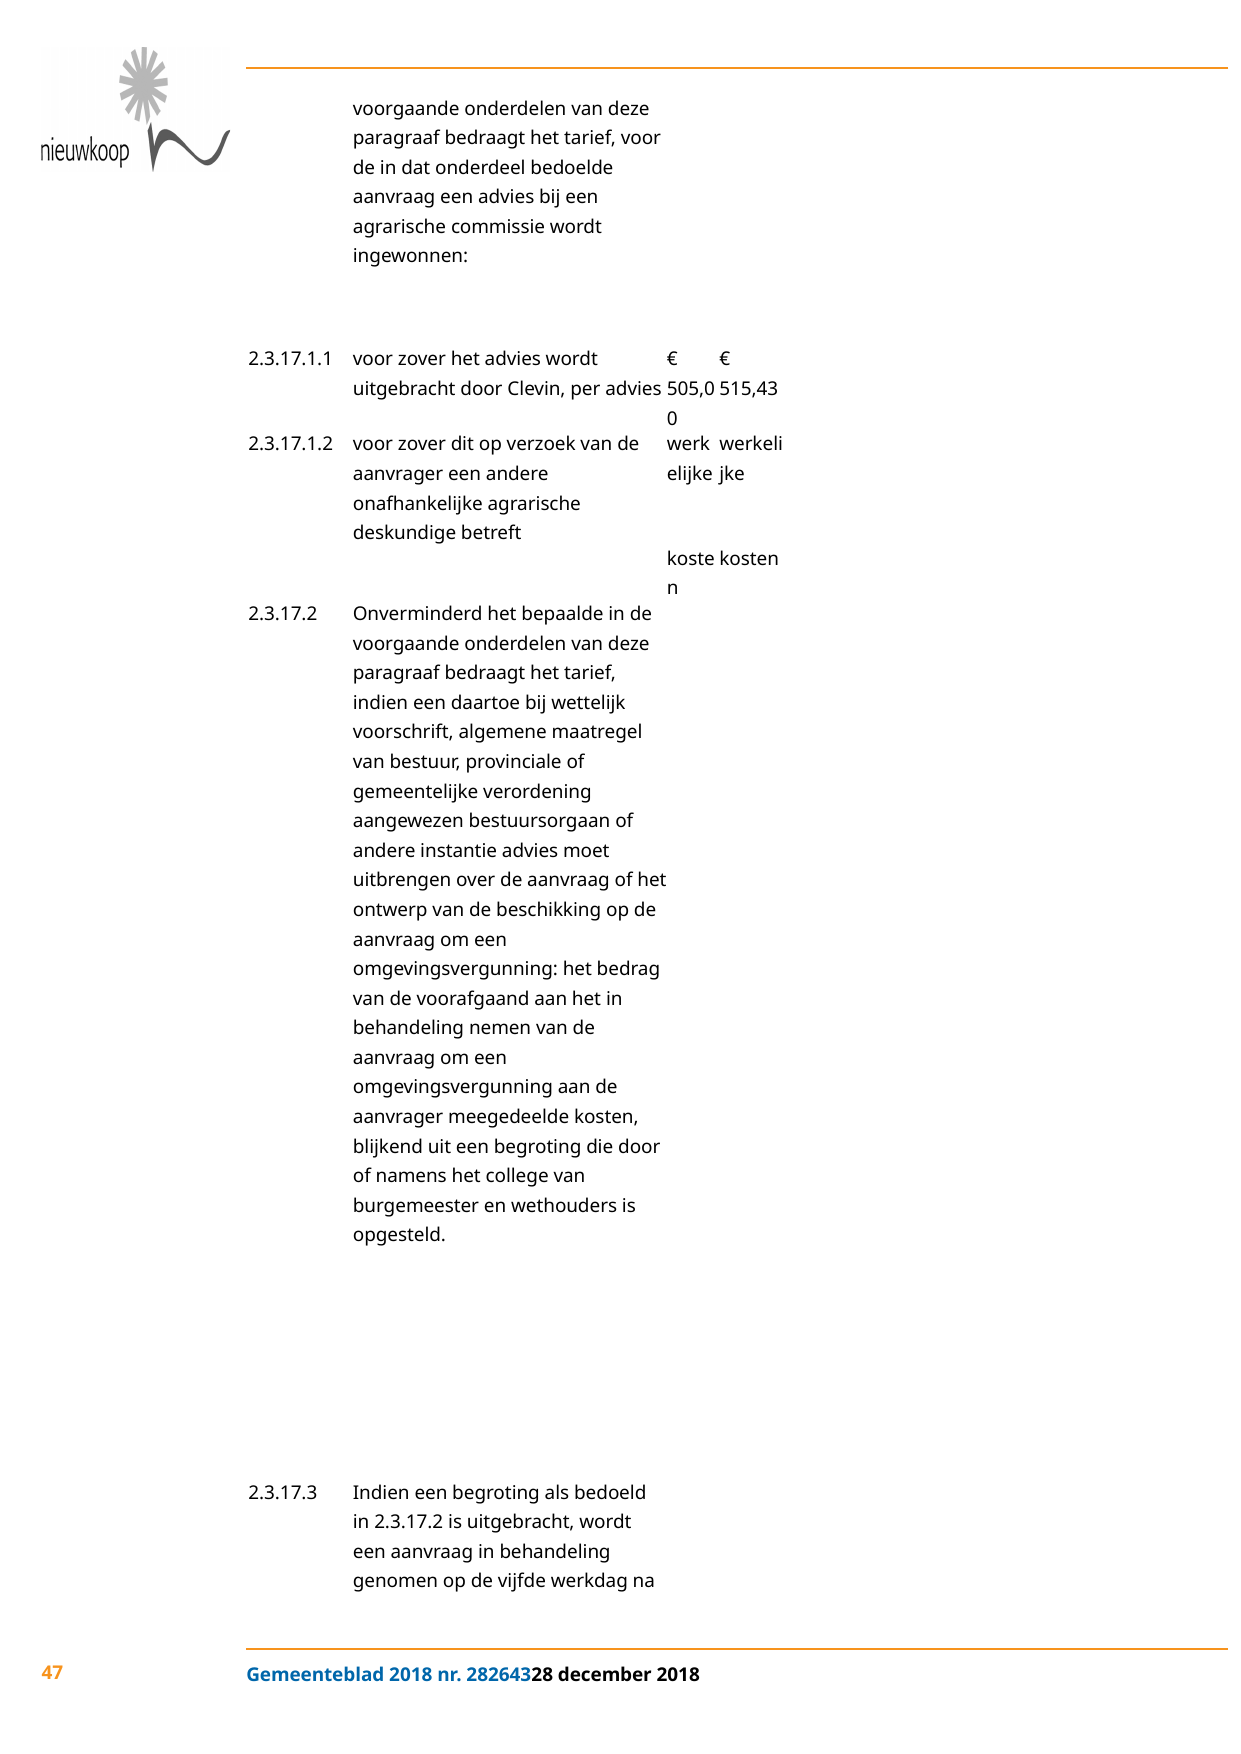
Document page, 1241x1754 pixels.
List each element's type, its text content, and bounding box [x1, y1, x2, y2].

table_cell [667, 1402, 719, 1427]
table_cell [353, 294, 667, 320]
table_cell [1047, 346, 1099, 431]
table_cell [1099, 1453, 1152, 1479]
table_cell [667, 1428, 719, 1453]
table_cell [994, 1428, 1047, 1453]
table_cell [785, 1350, 837, 1376]
table_cell [248, 1273, 300, 1299]
table_cell [1099, 1325, 1152, 1350]
table_cell [353, 1350, 667, 1376]
table_cell [838, 600, 890, 1247]
table_cell € 505,00 [667, 346, 719, 431]
table_cell [838, 1402, 890, 1427]
table_cell [890, 600, 942, 1247]
table_cell [1047, 1247, 1099, 1273]
table_cell [785, 1453, 837, 1479]
table_cell [994, 1299, 1047, 1324]
table_cell Indien een begroting als bedoeld in 2.3.17.2 is uitgebracht, wordt een aanvraag in behandeling genomen op de vijfde werkdag na [353, 1479, 667, 1593]
table_cell [1047, 431, 1099, 545]
table_cell [890, 431, 942, 545]
table_cell [353, 1325, 667, 1350]
table_cell [667, 294, 719, 320]
table_cell [667, 1479, 719, 1593]
table_cell [1099, 600, 1152, 1247]
table_cell [785, 95, 837, 268]
table_cell [994, 269, 1047, 294]
table_cell [1047, 269, 1099, 294]
table_cell [300, 1325, 353, 1350]
table_cell [248, 95, 300, 268]
table_cell [994, 1273, 1047, 1299]
table_cell [994, 95, 1047, 268]
table_cell 2.3.17.3 [248, 1479, 353, 1593]
table_cell [300, 1376, 353, 1402]
table_cell [667, 1273, 719, 1299]
table_cell [942, 1376, 994, 1402]
table_cell [719, 1325, 785, 1350]
table_cell [785, 545, 837, 600]
table_cell [838, 1273, 890, 1299]
table_cell [1047, 1273, 1099, 1299]
table_cell [1099, 1376, 1152, 1402]
table_cell [1099, 95, 1152, 268]
table_cell [719, 1428, 785, 1453]
table_cell kosten [719, 545, 785, 600]
table_cell [667, 1325, 719, 1350]
table_cell [942, 1325, 994, 1350]
table_cell [838, 1453, 890, 1479]
table_cell [353, 320, 667, 346]
table_cell [942, 545, 994, 600]
table_cell [890, 1479, 942, 1593]
table_cell [838, 1428, 890, 1453]
table_cell [785, 1247, 837, 1273]
table_cell [300, 1428, 353, 1453]
table_cell [353, 1402, 667, 1427]
table_cell [719, 1273, 785, 1299]
table_cell [667, 1247, 719, 1273]
table_cell [667, 95, 719, 268]
table_cell [890, 95, 942, 268]
table_cell [353, 1428, 667, 1453]
table_cell [942, 346, 994, 431]
table_cell [1047, 545, 1099, 600]
table_cell [942, 1299, 994, 1324]
table_cell 2.3.17.2 [248, 600, 353, 1247]
table_cell [890, 1428, 942, 1453]
table_cell [248, 1350, 300, 1376]
table_cell [942, 1479, 994, 1593]
table_cell [719, 95, 785, 268]
table_cell [353, 1453, 667, 1479]
table_cell [667, 1299, 719, 1324]
table_cell [300, 1402, 353, 1427]
table_cell [785, 346, 837, 431]
table_cell [838, 1299, 890, 1324]
table_cell [785, 294, 837, 320]
table_cell [890, 346, 942, 431]
table_cell [890, 1350, 942, 1376]
table_cell [994, 431, 1047, 545]
table_cell [994, 1479, 1047, 1593]
table_cell Onverminderd het bepaalde in de voorgaande onderdelen van deze paragraaf bedraagt het tarief, indien een daartoe bij wettelijk voorschrift, algemene maatregel van bestuur, provinciale of gemeentelijke verordening aangewezen bestuursorgaan of andere instantie advies moet uitbrengen over de aanvraag of het ontwerp van de beschikking op de aanvraag om een omgevingsvergunning: het bedrag van de voorafgaand aan het in behandeling nemen van de aanvraag om een omgevingsvergunning aan de aanvrager meegedeelde kosten, blijkend uit een begroting die door of namens het college van burgemeester en wethouders is opgesteld. [353, 600, 667, 1247]
table_cell [719, 1350, 785, 1376]
table_cell [1047, 1453, 1099, 1479]
table_cell [719, 1299, 785, 1324]
table_cell [890, 1453, 942, 1479]
table_cell [1099, 1247, 1152, 1273]
table_cell [994, 1247, 1047, 1273]
table_cell [248, 1376, 300, 1402]
table_cell [1047, 600, 1099, 1247]
table_cell [1099, 1428, 1152, 1453]
table_cell [1047, 1325, 1099, 1350]
table_cell [353, 1247, 667, 1273]
table_cell [942, 294, 994, 320]
table_cell [942, 320, 994, 346]
table_cell [942, 269, 994, 294]
table_cell [838, 1376, 890, 1402]
table_cell [994, 1402, 1047, 1427]
table_cell [838, 294, 890, 320]
table_cell [890, 320, 942, 346]
table_cell [300, 294, 353, 320]
table_cell [1099, 269, 1152, 294]
table_cell [248, 1299, 300, 1324]
table_cell [248, 294, 300, 320]
table_cell [1099, 1299, 1152, 1324]
table_cell [890, 1299, 942, 1324]
table_cell [1099, 1402, 1152, 1427]
table_cell [785, 1479, 837, 1593]
table_cell werkelijke [719, 431, 785, 545]
table_cell [942, 431, 994, 545]
table_cell [300, 1299, 353, 1324]
table_cell [994, 1376, 1047, 1402]
table_cell [890, 1402, 942, 1427]
table_cell € 515,43 [719, 346, 785, 431]
table_cell [890, 1376, 942, 1402]
table_cell [942, 95, 994, 268]
table_cell [838, 1247, 890, 1273]
table_cell werkelijke [667, 431, 719, 545]
table_cell [785, 1299, 837, 1324]
table_cell [353, 269, 667, 294]
table_cell [248, 1402, 300, 1427]
table_cell [719, 1402, 785, 1427]
table_cell [890, 545, 942, 600]
table_cell [785, 600, 837, 1247]
table_cell [838, 346, 890, 431]
table_cell [838, 1479, 890, 1593]
table_cell [353, 1273, 667, 1299]
table_cell [667, 1350, 719, 1376]
table_cell [667, 600, 719, 1247]
table_cell [785, 1273, 837, 1299]
table_cell [994, 1350, 1047, 1376]
table_cell [667, 1453, 719, 1479]
table_cell [994, 545, 1047, 600]
table_cell [1099, 545, 1152, 600]
table_cell [994, 346, 1047, 431]
table_cell [838, 545, 890, 600]
table_cell [719, 320, 785, 346]
table_cell [994, 320, 1047, 346]
table_cell 2.3.17.1.2 [248, 431, 353, 545]
table_cell voor zover dit op verzoek van de aanvrager een andere onafhankelijke agrarische deskundige betreft [353, 431, 667, 545]
table_cell [785, 1376, 837, 1402]
table_cell [942, 1273, 994, 1299]
table_cell [667, 320, 719, 346]
table_cell [1099, 431, 1152, 545]
table_cell [890, 269, 942, 294]
table_cell [942, 1428, 994, 1453]
table_cell [248, 1453, 300, 1479]
table_cell [667, 1376, 719, 1402]
table_cell [994, 600, 1047, 1247]
table_cell [1047, 1479, 1099, 1593]
table_cell [1099, 346, 1152, 431]
table_cell [942, 1402, 994, 1427]
table_cell [942, 600, 994, 1247]
table_cell [942, 1350, 994, 1376]
table_cell kosten [667, 545, 719, 600]
table_cell [890, 294, 942, 320]
table_cell [719, 1376, 785, 1402]
table_cell [248, 1325, 300, 1350]
table_cell [838, 269, 890, 294]
picture [41, 47, 231, 172]
table_cell [994, 294, 1047, 320]
table_cell [1099, 294, 1152, 320]
table_cell [838, 431, 890, 545]
table_cell [1047, 294, 1099, 320]
table_cell [890, 1273, 942, 1299]
table_cell [248, 1428, 300, 1453]
table_cell [890, 1247, 942, 1273]
table_cell [353, 1376, 667, 1402]
table_cell [785, 1325, 837, 1350]
table_cell [248, 545, 300, 600]
table_cell [300, 1273, 353, 1299]
table_cell [719, 269, 785, 294]
table_cell [785, 1402, 837, 1427]
table_cell [353, 1299, 667, 1324]
table_cell [248, 320, 300, 346]
table_cell [1099, 1479, 1152, 1593]
table_cell [1047, 1299, 1099, 1324]
table_cell [248, 269, 300, 294]
table_cell [838, 95, 890, 268]
table_cell [1047, 1402, 1099, 1427]
table_cell [300, 320, 353, 346]
table_cell [300, 269, 353, 294]
table_cell [1047, 95, 1099, 268]
table_cell [785, 1428, 837, 1453]
table_cell [838, 1350, 890, 1376]
table_cell [1099, 1273, 1152, 1299]
table_cell [942, 1247, 994, 1273]
table_cell [994, 1453, 1047, 1479]
table_cell [719, 1453, 785, 1479]
table_cell [1047, 320, 1099, 346]
table_cell [942, 1453, 994, 1479]
table_cell [1099, 320, 1152, 346]
table_cell voorgaande onderdelen van deze paragraaf bedraagt het tarief, voor de in dat onderdeel bedoelde aanvraag een advies bij een agrarische commissie wordt ingewonnen: [353, 95, 667, 268]
table_cell [994, 1325, 1047, 1350]
table_cell [719, 1479, 785, 1593]
table_cell 2.3.17.1.1 [248, 346, 353, 431]
table_cell [890, 1325, 942, 1350]
table_cell [1047, 1376, 1099, 1402]
table_cell [300, 545, 353, 600]
table_cell [300, 1247, 353, 1273]
table_cell [667, 269, 719, 294]
table_cell [1047, 1350, 1099, 1376]
table_cell [719, 600, 785, 1247]
table_cell [719, 294, 785, 320]
table_cell voor zover het advies wordt uitgebracht door Clevin, per advies [353, 346, 667, 431]
table_cell [300, 1453, 353, 1479]
table_cell [719, 1247, 785, 1273]
table_cell [248, 1247, 300, 1273]
table_cell [353, 545, 667, 600]
table_cell [300, 1350, 353, 1376]
table_cell [838, 320, 890, 346]
table_cell [838, 1325, 890, 1350]
table_cell [1047, 1428, 1099, 1453]
table_cell [785, 320, 837, 346]
table_cell [1099, 1350, 1152, 1376]
table_cell [785, 431, 837, 545]
table_cell [300, 95, 353, 268]
table_cell [785, 269, 837, 294]
